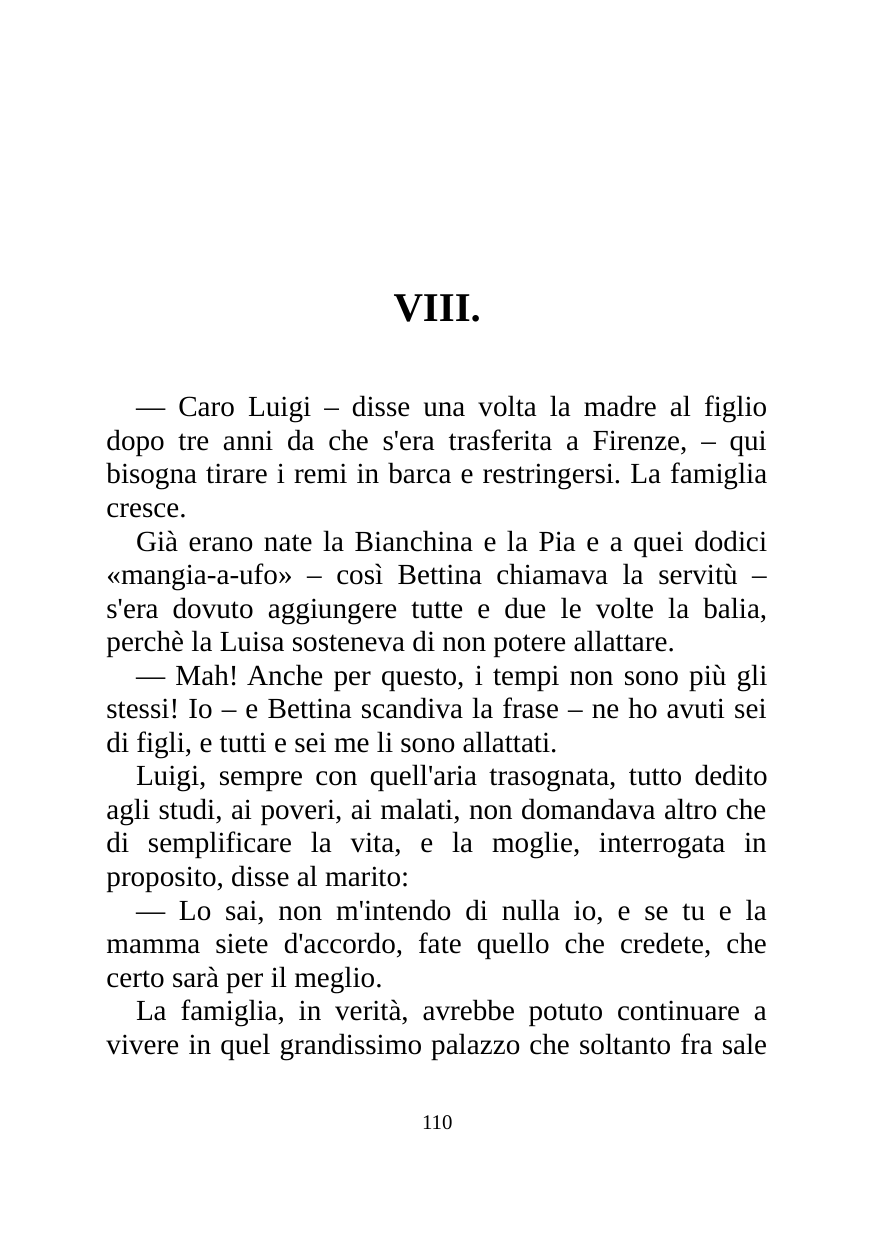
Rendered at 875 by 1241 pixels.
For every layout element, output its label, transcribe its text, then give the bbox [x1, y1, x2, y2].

text Luigi, sempre con quell'aria trasognata, tutto dedito agli studi, ai poveri, ai malati, non domandava altro che di semplificare la vita, e la moglie, interrogata in proposito, disse al marito: [106, 758, 768, 893]
text Già erano nate la Bianchina e la Pia e a quei dodici «mangia-a-ufo» – così Bettina chiamava la servitù – s'era dovuto aggiungere tutte e due le volte la balia, perchè la Luisa sosteneva di non potere allattare. [106, 524, 768, 658]
text — Mah! Anche per questo, i tempi non sono più gli stessi! Io – e Bettina scandiva la frase – ne ho avuti sei di figli, e tutti e sei me li sono allattati. [106, 658, 768, 758]
text — Caro Luigi – disse una volta la madre al figlio dopo tre anni da che s'era trasferita a Firenze, – qui bisogna tirare i remi in barca e restringersi. La famiglia cresce. [106, 389, 768, 524]
text La famiglia, in verità, avrebbe potuto continuare a vivere in quel grandissimo palazzo che soltanto fra sale [106, 993, 768, 1060]
text — Lo sai, non m'intendo di nulla io, e se tu e la mamma siete d'accordo, fate quello che credete, che certo sarà per il meglio. [106, 893, 768, 993]
subtitle VIII. [106, 283, 768, 330]
